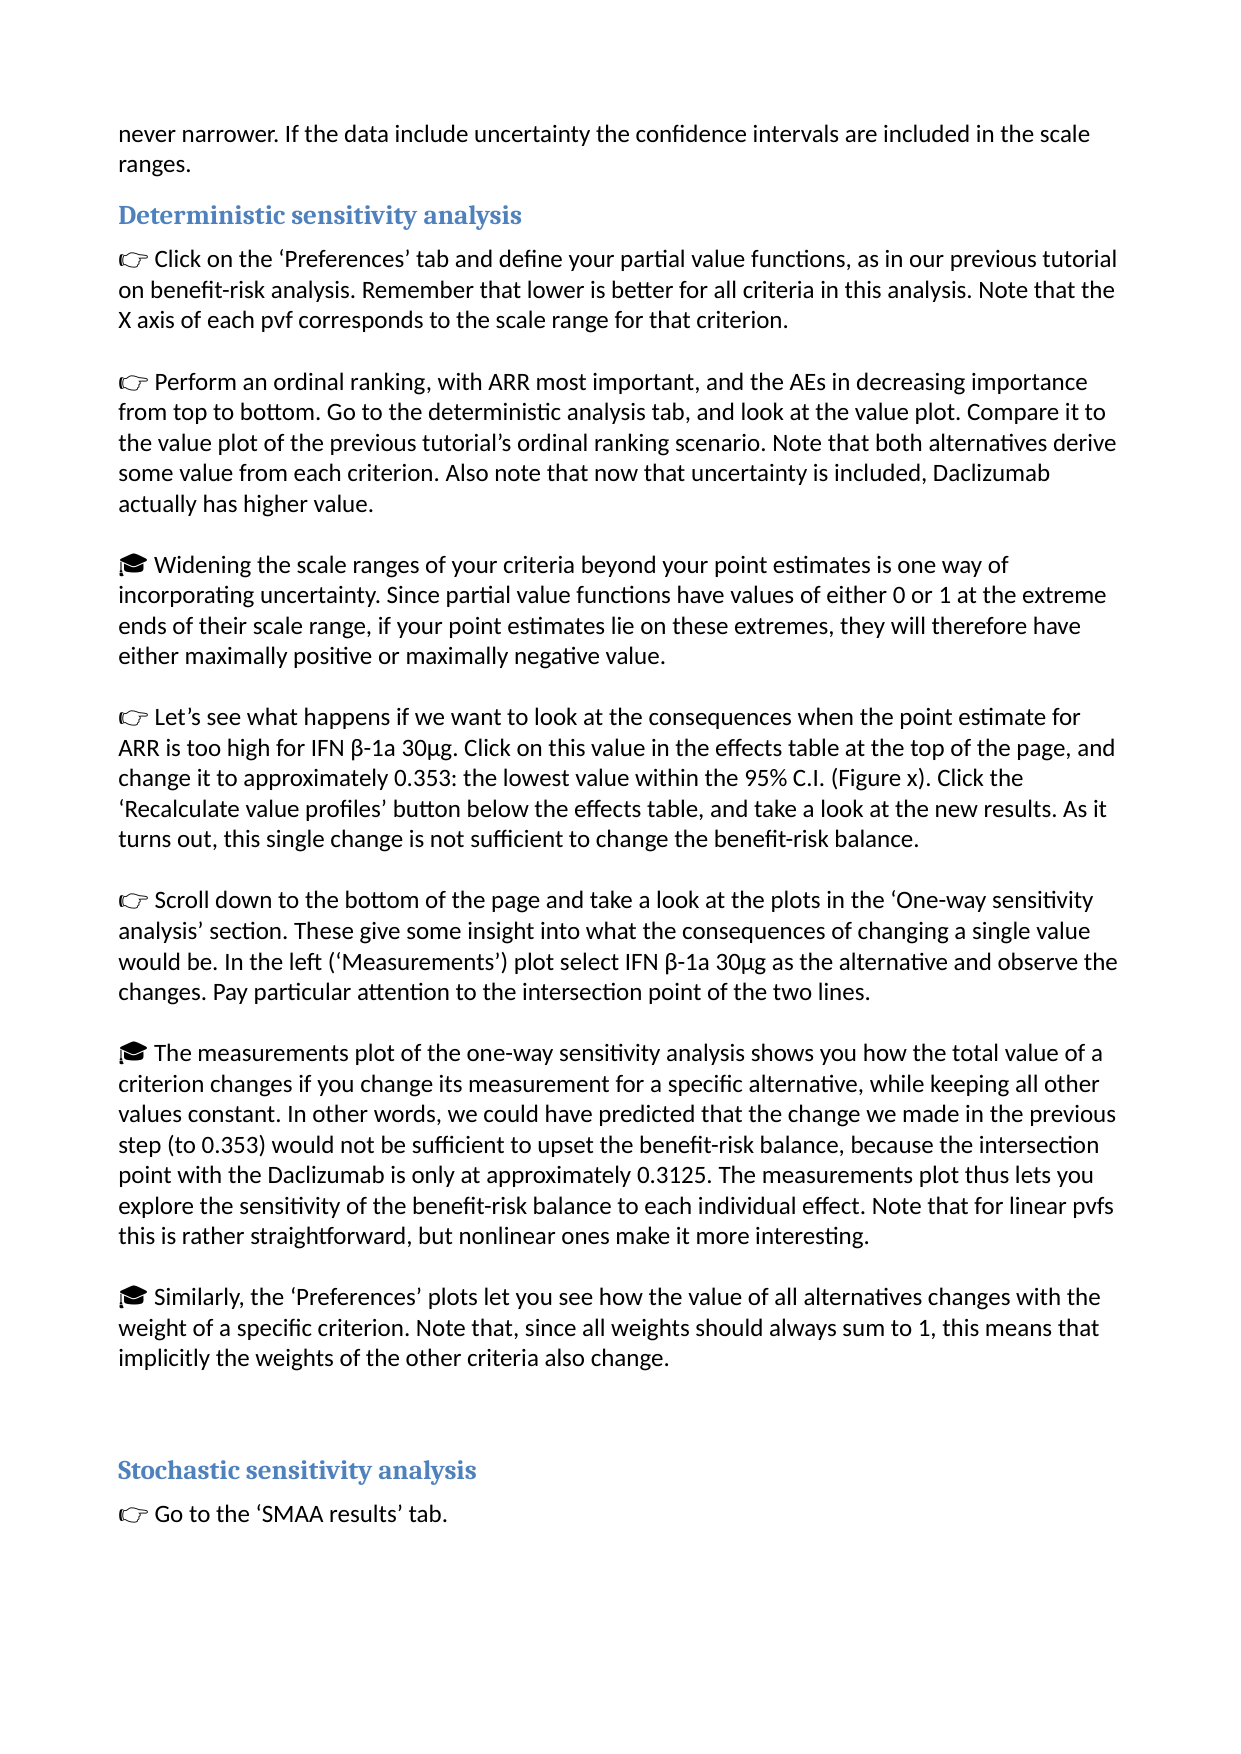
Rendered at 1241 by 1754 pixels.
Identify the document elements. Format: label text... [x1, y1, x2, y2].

text 🎓 The measurements plot of the one-way sensitivity analysis shows you how the total value of a criterion changes if you change its measurement for a specific alternative, while keeping all other values constant. In other words, we could have predicted that the change we made in the previous step (to 0.353) would not be sufficient to upset the benefit-risk balance, because the intersection point with the Daclizumab is only at approximately 0.3125. The measurements plot thus lets you explore the sensitivity of the benefit-risk balance to each individual effect. Note that for linear pvfs this is rather straightforward, but nonlinear ones make it more interesting. [118, 1037, 1122, 1251]
text 👉 Click on the ‘Preferences’ tab and define your partial value functions, as in our previous tutorial on benefit-risk analysis. Remember that lower is better for all criteria in this analysis. Note that the X axis of each pvf corresponds to the scale range for that criterion. [118, 244, 1122, 335]
text 🎓 Widening the scale ranges of your criteria beyond your point estimates is one way of incorporating uncertainty. Since partial value functions have values of either 0 or 1 at the extreme ends of their scale range, if your point estimates lie on these extremes, they will therefore have either maximally positive or maximally negative value. [118, 549, 1122, 671]
subtitle Stochastic sensitivity analysis [118, 1455, 1122, 1486]
subtitle Deterministic sensitivity analysis [118, 200, 1122, 231]
text 🎓 Similarly, the ‘Preferences’ plots let you see how the value of all alternatives changes with the weight of a specific criterion. Note that, since all weights should always sum to 1, this means that implicitly the weights of the other criteria also change. [118, 1281, 1122, 1373]
text 👉 Go to the ‘SMAA results’ tab. [118, 1498, 1122, 1529]
text 👉 Scroll down to the bottom of the page and take a look at the plots in the ‘One-way sensitivity analysis’ section. These give some insight into what the consequences of changing a single value would be. In the left (‘Measurements’) plot select IFN β-1a 30µg as the alternative and observe the changes. Pay particular attention to the intersection point of the two lines. [118, 884, 1122, 1007]
text never narrower. If the data include uncertainty the confidence intervals are included in the scale ranges. [118, 118, 1122, 179]
text 👉 Perform an ordinal ranking, with ARR most important, and the AEs in decreasing importance from top to bottom. Go to the deterministic analysis tab, and look at the value plot. Compare it to the value plot of the previous tutorial’s ordinal ranking scenario. Note that both alternatives derive some value from each criterion. Also note that now that uncertainty is included, Daclizumab actually has higher value. [118, 366, 1122, 518]
text 👉 Let’s see what happens if we want to look at the consequences when the point estimate for ARR is too high for IFN β-1a 30µg. Click on this value in the effects table at the top of the page, and change it to approximately 0.353: the lowest value within the 95% C.I. (Figure x). Click the ‘Recalculate value profiles’ button below the effects table, and take a look at the new results. As it turns out, this single change is not sufficient to change the benefit-risk balance. [118, 701, 1122, 854]
